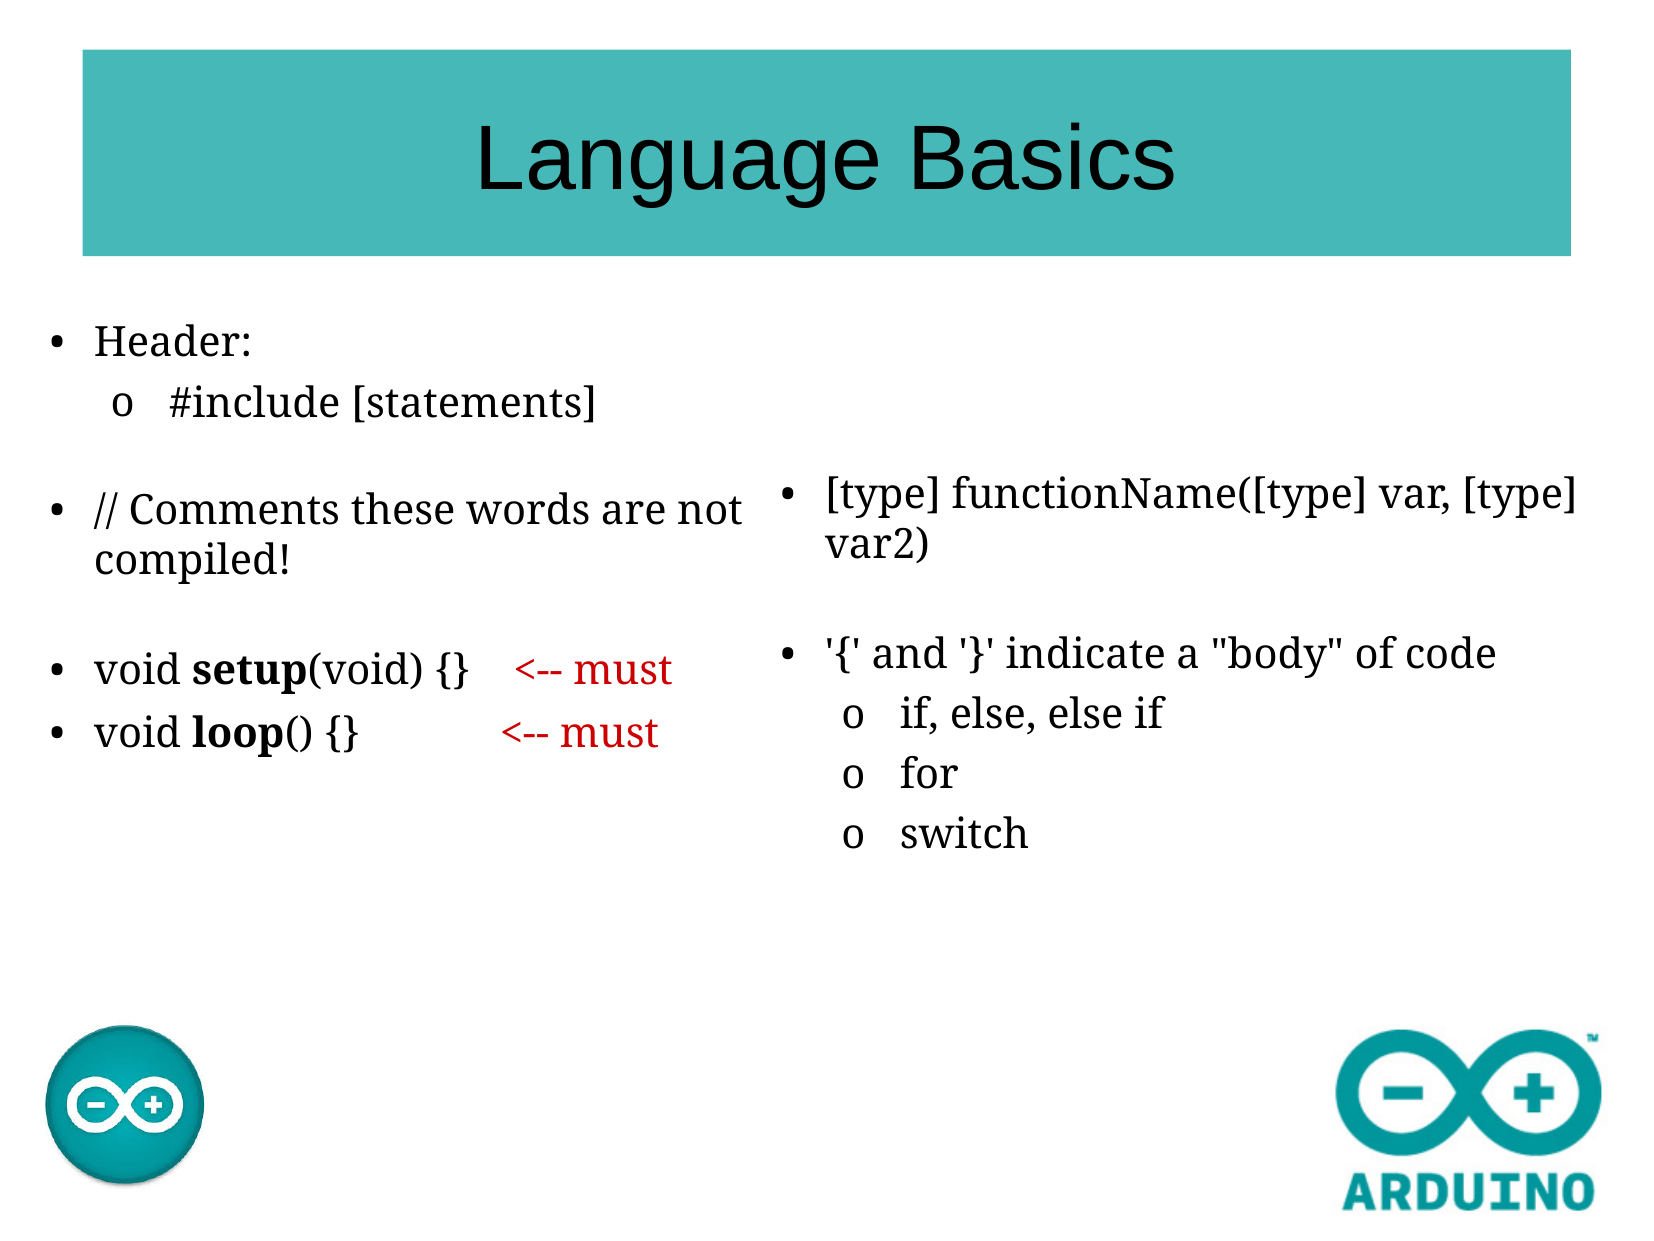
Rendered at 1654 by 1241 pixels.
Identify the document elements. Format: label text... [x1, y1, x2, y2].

title Language Basics [82, 49, 1571, 257]
list Header: #include [statements] // Comments these words are not compiled! void setup(void) {} <-- must void loop() {} <-- must [4, 300, 790, 1214]
picture [1290, 1024, 1649, 1239]
text_box [type] functionName([type] var, [type] var2) '{' and '}' indicate a "body" of code if, else, else if for switch [734, 300, 1654, 1024]
